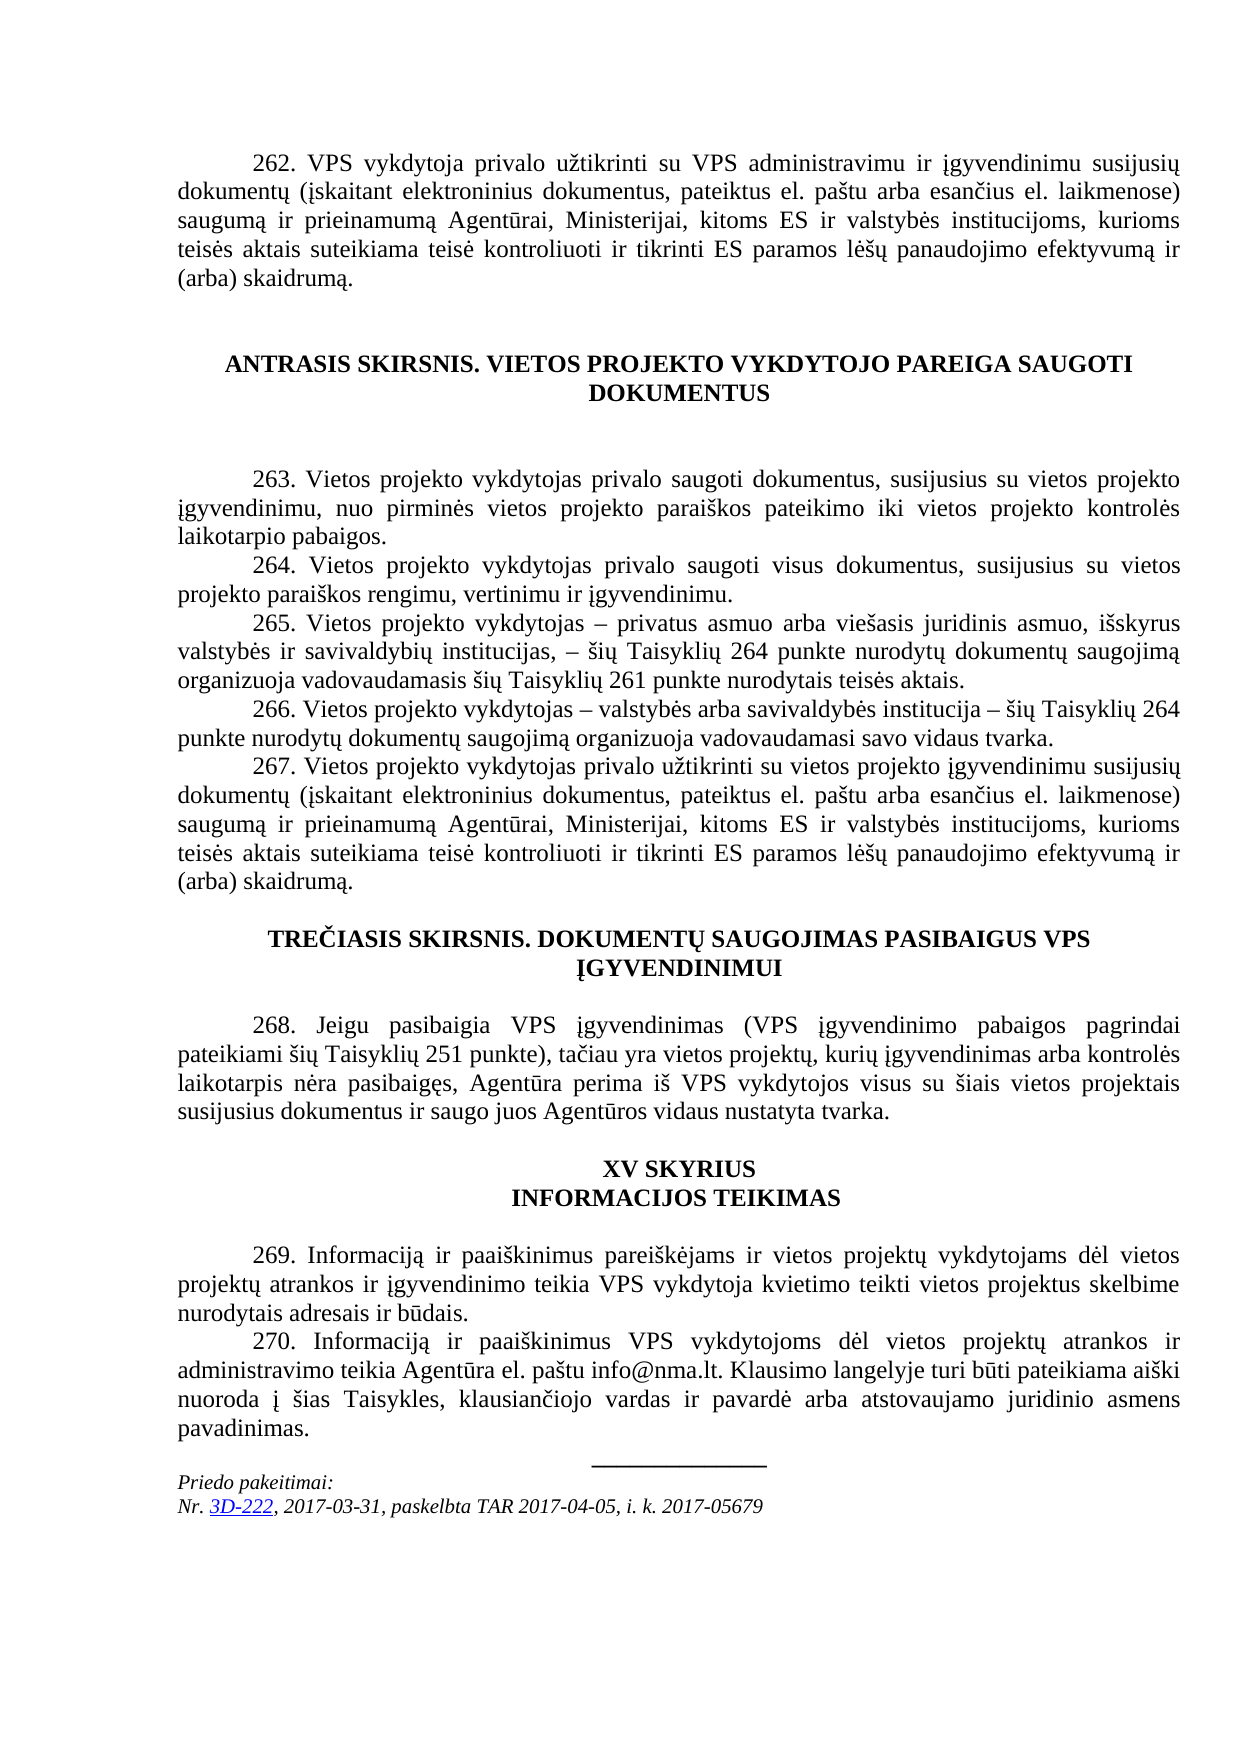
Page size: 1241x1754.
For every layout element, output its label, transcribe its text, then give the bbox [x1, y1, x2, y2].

text 265. Vietos projekto vykdytojas – privatus asmuo arba viešasis juridinis asmuo, išskyrus valstybės ir savivaldybių institucijas, – šių Taisyklių 264 punkte nurodytų dokumentų saugojimą organizuoja vadovaudamasis šių Taisyklių 261 punkte nurodytais teisės aktais. [177, 608, 1181, 694]
text 267. Vietos projekto vykdytojas privalo užtikrinti su vietos projekto įgyvendinimu susijusių dokumentų (įskaitant elektroninius dokumentus, pateiktus el. paštu arba esančius el. laikmenose) saugumą ir prieinamumą Agentūrai, Ministerijai, kitoms ES ir valstybės institucijoms, kurioms teisės aktais suteikiama teisė kontroliuoti ir tikrinti ES paramos lėšų panaudojimo efektyvumą ir (arba) skaidrumą. [177, 751, 1181, 895]
text 263. Vietos projekto vykdytojas privalo saugoti dokumentus, susijusius su vietos projekto įgyvendinimu, nuo pirminės vietos projekto paraiškos pateikimo iki vietos projekto kontrolės laikotarpio pabaigos. [177, 464, 1181, 550]
text 270. Informaciją ir paaiškinimus VPS vykdytojoms dėl vietos projektų atrankos ir administravimo teikia Agentūra el. paštu info@nma.lt. Klausimo langelyje turi būti pateikiama aiški nuoroda į šias Taisykles, klausiančiojo vardas ir pavardė arba atstovaujamo juridinio asmens pavadinimas. [177, 1326, 1181, 1441]
text Priedo pakeitimai: [177, 1470, 1181, 1494]
text TREČIASIS SKIRSNIS. DOKUMENTŲ SAUGOJIMAS PASIBAIGUS VPS ĮGYVENDINIMUI [177, 924, 1181, 981]
text 262. VPS vykdytoja privalo užtikrinti su VPS administravimu ir įgyvendinimu susijusių dokumentų (įskaitant elektroninius dokumentus, pateiktus el. paštu arba esančius el. laikmenose) saugumą ir prieinamumą Agentūrai, Ministerijai, kitoms ES ir valstybės institucijoms, kurioms teisės aktais suteikiama teisė kontroliuoti ir tikrinti ES paramos lėšų panaudojimo efektyvumą ir (arba) skaidrumą. [177, 148, 1181, 291]
text 269. Informaciją ir paaiškinimus pareiškėjams ir vietos projektų vykdytojams dėl vietos projektų atrankos ir įgyvendinimo teikia VPS vykdytoja kvietimo teikti vietos projektus skelbime nurodytais adresais ir būdais. [177, 1240, 1181, 1326]
text 266. Vietos projekto vykdytojas – valstybės arba savivaldybės institucija – šių Taisyklių 264 punkte nurodytų dokumentų saugojimą organizuoja vadovaudamasi savo vidaus tvarka. [177, 694, 1181, 751]
text INFORMACIJOS TEIKIMAS [177, 1183, 1181, 1211]
text XV SKYRIUS [177, 1154, 1181, 1183]
text ______________ [177, 1441, 1181, 1470]
text 264. Vietos projekto vykdytojas privalo saugoti visus dokumentus, susijusius su vietos projekto paraiškos rengimu, vertinimu ir įgyvendinimu. [177, 550, 1181, 608]
text Nr. 3D-222, 2017-03-31, paskelbta TAR 2017-04-05, i. k. 2017-05679 [177, 1494, 1181, 1518]
text ANTRASIS SKIRSNIS. VIETOS PROJEKTO VYKDYTOJO PAREIGA SAUGOTI DOKUMENTUS [177, 349, 1181, 406]
text 268. Jeigu pasibaigia VPS įgyvendinimas (VPS įgyvendinimo pabaigos pagrindai pateikiami šių Taisyklių 251 punkte), tačiau yra vietos projektų, kurių įgyvendinimas arba kontrolės laikotarpis nėra pasibaigęs, Agentūra perima iš VPS vykdytojos visus su šiais vietos projektais susijusius dokumentus ir saugo juos Agentūros vidaus nustatyta tvarka. [177, 1010, 1181, 1125]
